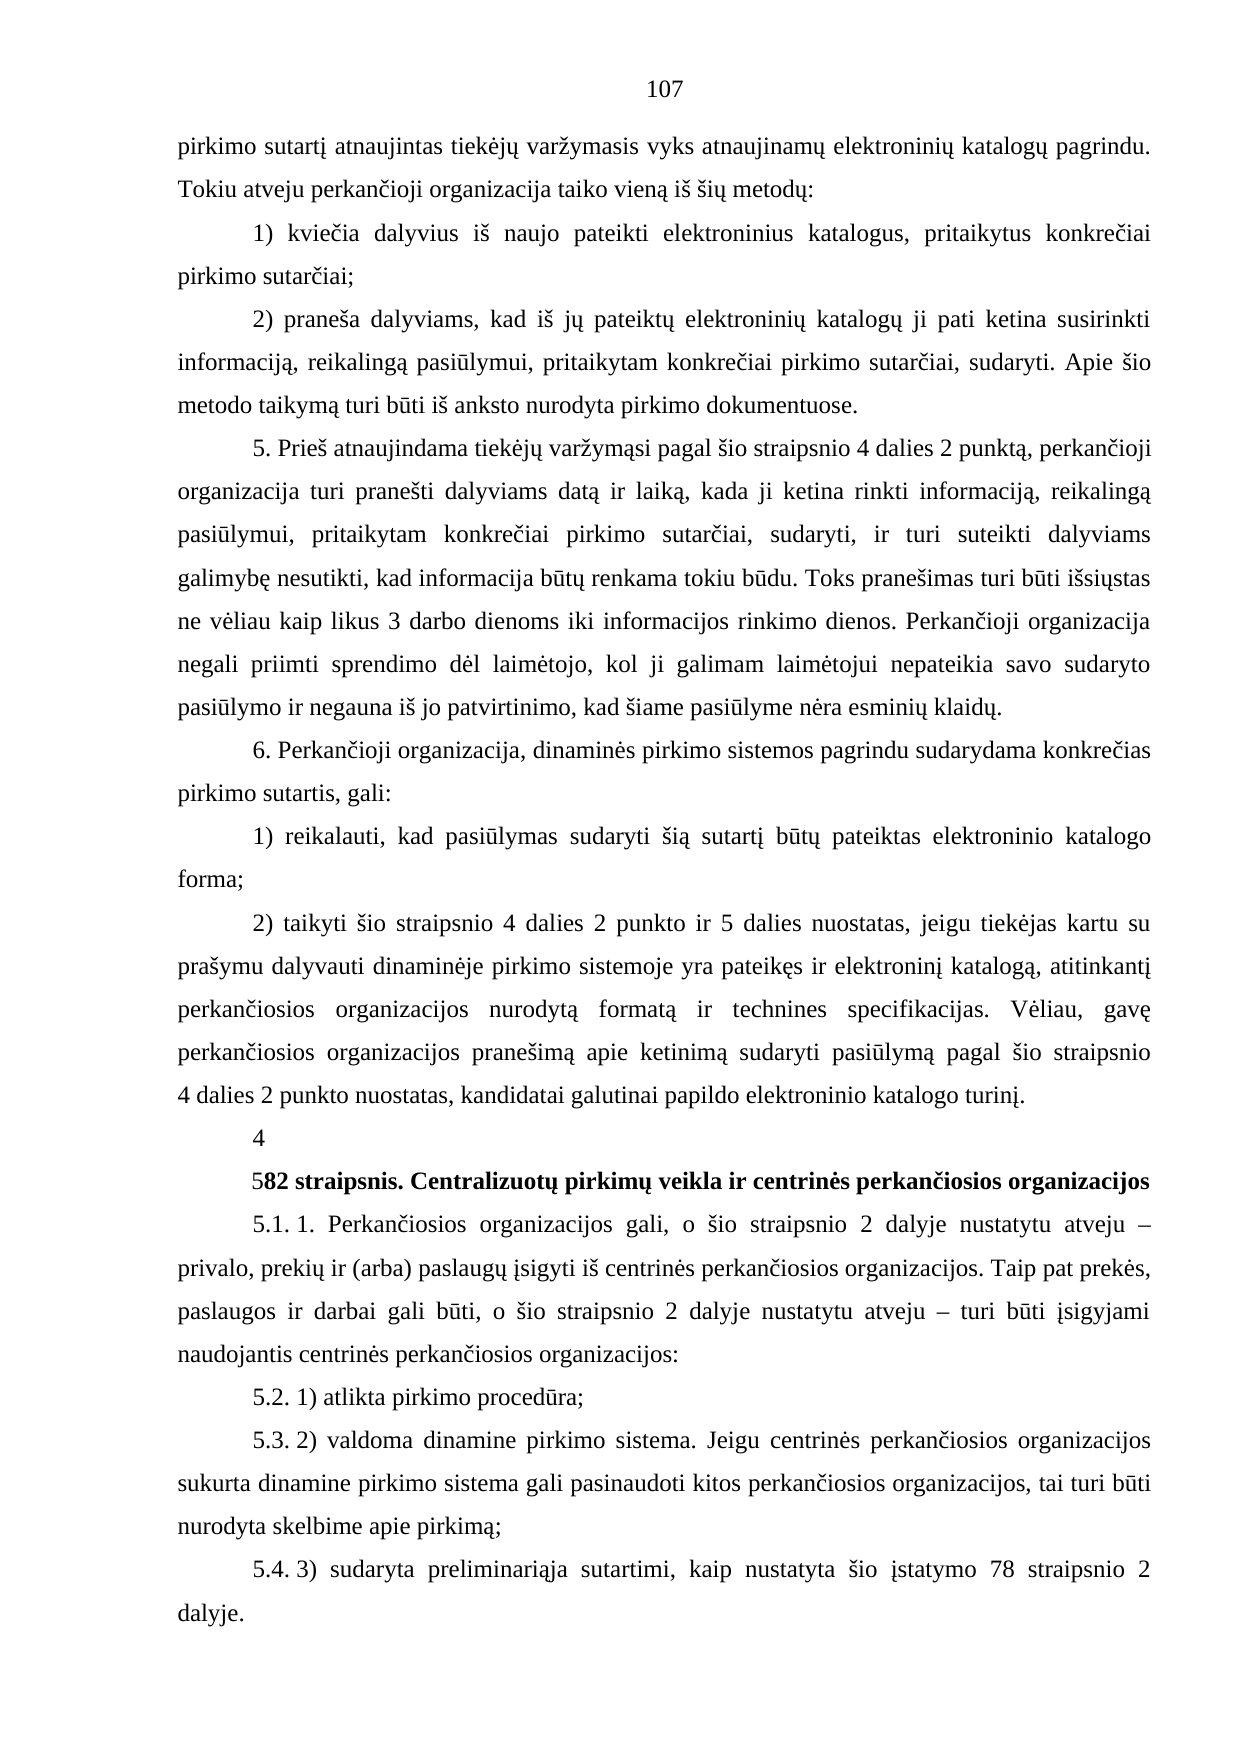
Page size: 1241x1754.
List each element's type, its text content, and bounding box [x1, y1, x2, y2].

text 2) praneša dalyviams, kad iš jų pateiktų elektroninių katalogų ji pati ketina susirinkti informaciją, reikalingą pasiūlymui, pritaikytam konkrečiai pirkimo sutarčiai, sudaryti. Apie šio metodo taikymą turi būti iš anksto nurodyta pirkimo dokumentuose. [177, 304, 1152, 419]
text 6. Perkančioji organizacija, dinaminės pirkimo sistemos pagrindu sudarydama konkrečias pirkimo sutartis, gali: [177, 735, 1152, 807]
subtitle 2) valdoma dinamine pirkimo sistema. Jeigu centrinės perkančiosios organizacijos sukurta dinamine pirkimo sistema gali pasinaudoti kitos perkančiosios organizacijos, tai turi būti nurodyta skelbime apie pirkimą; [177, 1425, 1152, 1540]
subtitle 3) sudaryta preliminariąja sutartimi, kaip nustatyta šio įstatymo 78 straipsnio 2 dalyje. [177, 1554, 1152, 1626]
text 2) taikyti šio straipsnio 4 dalies 2 punkto ir 5 dalies nuostatas, jeigu tiekėjas kartu su prašymu dalyvauti dinaminėje pirkimo sistemoje yra pateikęs ir elektroninį katalogą, atitinkantį perkančiosios organizacijos nurodytą formatą ir technines specifikacijas. Vėliau, gavę perkančiosios organizacijos pranešimą apie ketinimą sudaryti pasiūlymą pagal šio straipsnio 4 dalies 2 punkto nuostatas, kandidatai galutinai papildo elektroninio katalogo turinį. [177, 908, 1152, 1109]
text 1) kviečia dalyvius iš naujo pateikti elektroninius katalogus, pritaikytus konkrečiai pirkimo sutarčiai; [177, 218, 1152, 289]
subtitle 1) atlikta pirkimo procedūra; [177, 1382, 1152, 1411]
subtitle 82 straipsnis. Centralizuotų pirkimų veikla ir centrinės perkančiosios organizacijos [251, 1166, 1152, 1195]
text pirkimo sutartį atnaujintas tiekėjų varžymasis vyks atnaujinamų elektroninių katalogų pagrindu. Tokiu atveju perkančioji organizacija taiko vieną iš šių metodų: [177, 131, 1152, 203]
text 1) reikalauti, kad pasiūlymas sudaryti šią sutartį būtų pateiktas elektroninio katalogo forma; [177, 821, 1152, 893]
subtitle 1. Perkančiosios organizacijos gali, o šio straipsnio 2 dalyje nustatytu atveju – privalo, prekių ir (arba) paslaugų įsigyti iš centrinės perkančiosios organizacijos. Taip pat prekės, paslaugos ir darbai gali būti, o šio straipsnio 2 dalyje nustatytu atveju – turi būti įsigyjami naudojantis centrinės perkančiosios organizacijos: [177, 1209, 1152, 1368]
text 5. Prieš atnaujindama tiekėjų varžymąsi pagal šio straipsnio 4 dalies 2 punktą, perkančioji organizacija turi pranešti dalyviams datą ir laiką, kada ji ketina rinkti informaciją, reikalingą pasiūlymui, pritaikytam konkrečiai pirkimo sutarčiai, sudaryti, ir turi suteikti dalyviams galimybę nesutikti, kad informacija būtų renkama tokiu būdu. Toks pranešimas turi būti išsiųstas ne vėliau kaip likus 3 darbo dienoms iki informacijos rinkimo dienos. Perkančioji organizacija negali priimti sprendimo dėl laimėtojo, kol ji galimam laimėtojui nepateikia savo sudaryto pasiūlymo ir negauna iš jo patvirtinimo, kad šiame pasiūlyme nėra esminių klaidų. [177, 433, 1152, 721]
